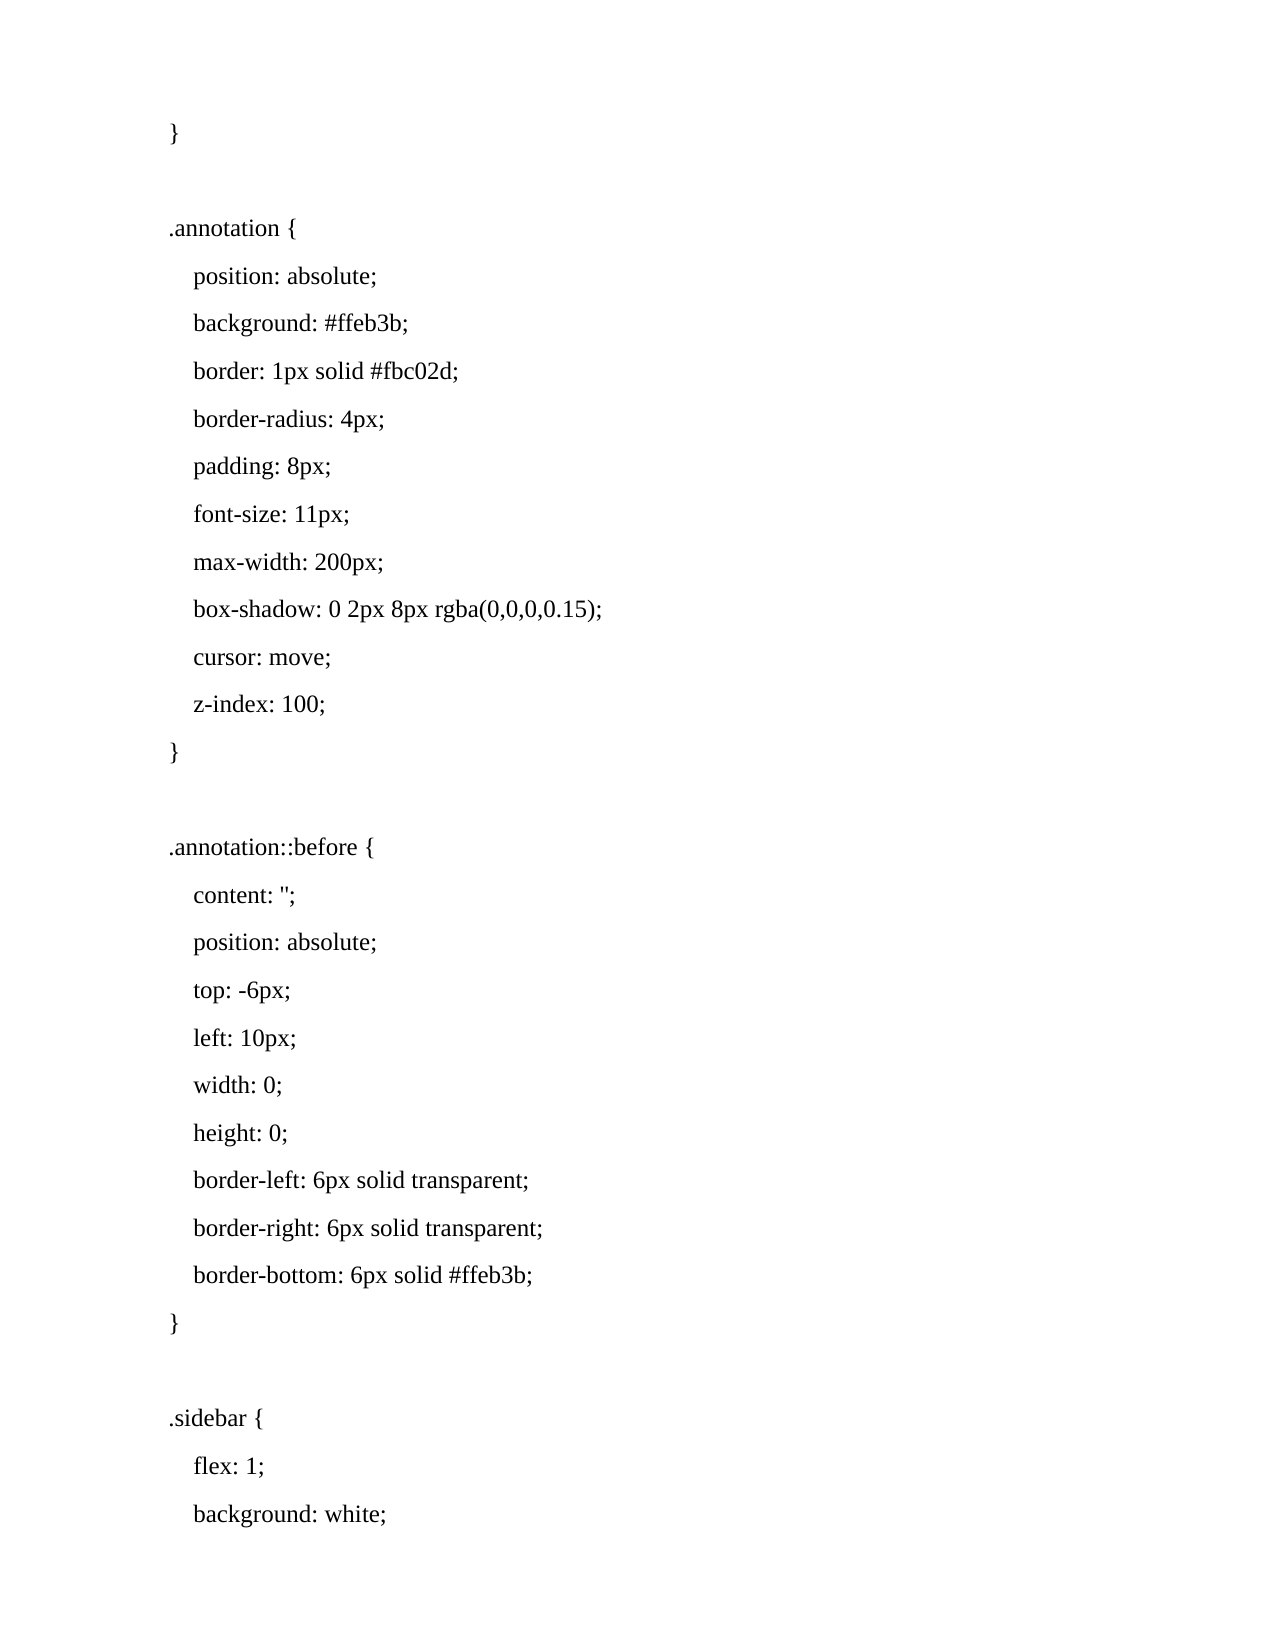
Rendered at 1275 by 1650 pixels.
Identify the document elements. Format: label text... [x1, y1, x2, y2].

text position: absolute; [118, 261, 1157, 290]
text z-index: 100; [118, 689, 1157, 718]
text border-radius: 4px; [118, 404, 1157, 432]
text border-left: 6px solid transparent; [118, 1165, 1157, 1194]
text top: -6px; [118, 975, 1157, 1004]
text box-shadow: 0 2px 8px rgba(0,0,0,0.15); [118, 594, 1157, 623]
text } [118, 118, 1157, 147]
text content: ''; [118, 880, 1157, 908]
text padding: 8px; [118, 451, 1157, 480]
text max-width: 200px; [118, 547, 1157, 575]
text border-bottom: 6px solid #ffeb3b; [118, 1261, 1157, 1289]
text font-size: 11px; [118, 499, 1157, 528]
text width: 0; [118, 1070, 1157, 1099]
text background: white; [118, 1499, 1157, 1527]
text .sidebar { [118, 1403, 1157, 1432]
text flex: 1; [118, 1451, 1157, 1480]
text .annotation::before { [118, 832, 1157, 861]
text } [118, 737, 1157, 766]
text cursor: move; [118, 642, 1157, 671]
text background: #ffeb3b; [118, 308, 1157, 337]
text position: absolute; [118, 927, 1157, 956]
text border-right: 6px solid transparent; [118, 1213, 1157, 1242]
text left: 10px; [118, 1023, 1157, 1051]
text border: 1px solid #fbc02d; [118, 356, 1157, 385]
text height: 0; [118, 1118, 1157, 1147]
text } [118, 1308, 1157, 1337]
text .annotation { [118, 213, 1157, 242]
